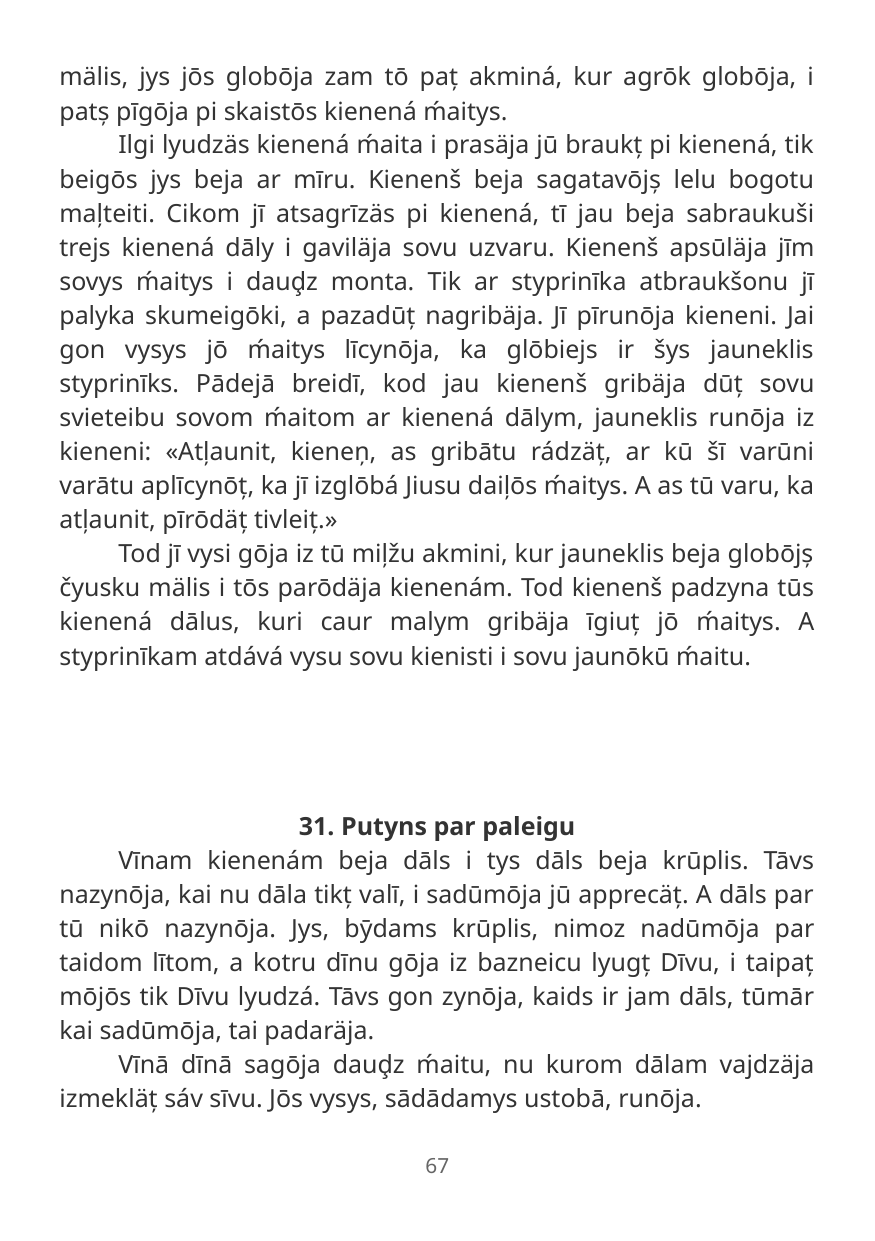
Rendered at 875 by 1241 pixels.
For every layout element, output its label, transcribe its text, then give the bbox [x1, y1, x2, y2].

text Tod jī vysi gōja iz tū miļžu akmini, kur jauneklis beja globōjș čyusku mälis i tōs parōdäja kienenám. Tod kienenš padzyna tūs kienená dālus, kuri caur malym gribäja īgiuț jō ḿaitys. A styprinīkam atdává vysu sovu kienisti i sovu jaunōkū ḿaitu. [59, 536, 815, 672]
text Vīnam kienenám beja dāls i tys dāls beja krūplis. Tāvs nazynōja, kai nu dāla tikț valī, i sadūmōja jū apprecäț. A dāls par tū nikō nazynōja. Jys, bȳdams krūplis, nimoz nadūmōja par taidom lītom, a kotru dīnu gōja iz bazneicu lyugț Dīvu, i taipaț mōjōs tik Dīvu lyudzá. Tāvs gon zynōja, kaids ir jam dāls, tūmār kai sadūmōja, tai padaräja. [59, 842, 815, 1047]
text 31. Putyns par paleigu [59, 808, 815, 842]
text Ilgi lyudzäs kienená ḿaita i prasäja jū braukț pi kienená, tik beigōs jys beja ar mīru. Kienenš beja sagatavōjș lelu bogotu maļteiti. Cikom jī atsagrīzäs pi kienená, tī jau beja sabraukuši trejs kienená dāly i gaviläja sovu uzvaru. Kienenš apsūläja jīm sovys ḿaitys i dauḑz monta. Tik ar styprinīka atbraukšonu jī palyka skumeigōki, a pazadūț nagribäja. Jī pīrunōja kieneni. Jai gon vysys jō ḿaitys līcynōja, ka glōbiejs ir šys jauneklis styprinīks. Pādejā breidī, kod jau kienenš gribäja dūț sovu svieteibu sovom ḿaitom ar kienená dālym, jauneklis runōja iz kieneni: «Atļaunit, kieneņ, as gribātu rádzäț, ar kū šī varūni varātu aplīcynōț, ka jī izglōbá Jiusu daiļōs ḿaitys. A as tū varu, ka atļaunit, pīrōdäț tivleiț.» [59, 127, 815, 536]
text mälis, jys jōs globōja zam tō paț akminá, kur agrōk globōja, i patș pīgōja pi skaistōs kienená ḿaitys. [59, 59, 815, 127]
text Vīnā dīnā sagōja dauḑz ḿaitu, nu kurom dālam vajdzäja izmekläț sáv sīvu. Jōs vysys, sādādamys ustobā, runōja. [59, 1047, 815, 1115]
